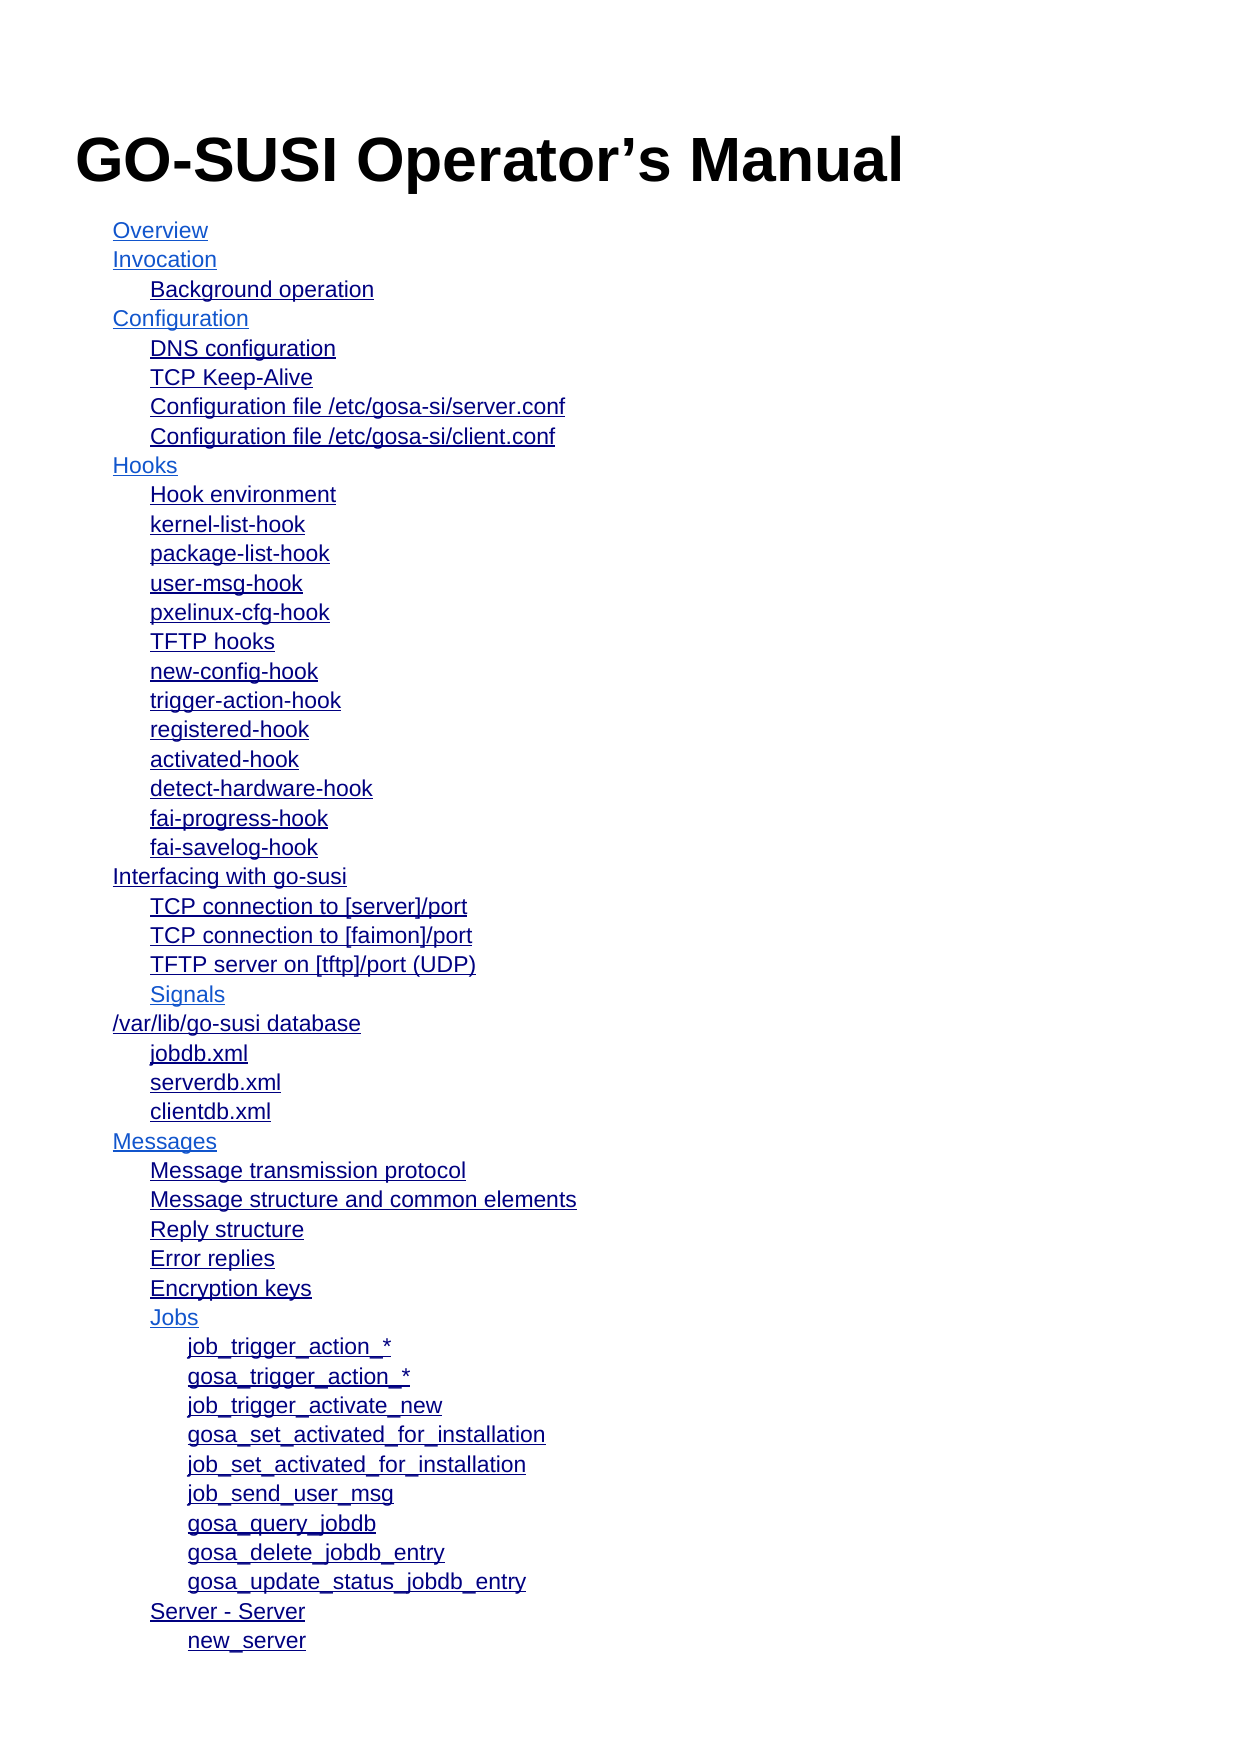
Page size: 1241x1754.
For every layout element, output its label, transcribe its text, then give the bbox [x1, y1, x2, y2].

text Background operation [150, 276, 1165, 302]
text Hook environment [150, 482, 1165, 508]
text job_trigger_activate_new [187, 1393, 1165, 1418]
text registered-hook [150, 717, 1165, 743]
text Invocation [112, 247, 1165, 273]
text new_server [187, 1628, 1165, 1653]
text Configuration file /etc/gosa-si/server.conf [150, 394, 1165, 419]
text Configuration [112, 306, 1165, 331]
text jobdb.xml [150, 1040, 1165, 1066]
text Message structure and common elements [150, 1187, 1165, 1213]
text Reply structure [150, 1216, 1165, 1242]
text Signals [150, 981, 1165, 1007]
text TCP connection to [server]/port [150, 893, 1165, 919]
text Error replies [150, 1246, 1165, 1271]
text package-list-hook [150, 541, 1165, 566]
text gosa_trigger_action_* [187, 1363, 1165, 1389]
text fai-progress-hook [150, 805, 1165, 831]
text pxelinux-cfg-hook [150, 599, 1165, 625]
text detect-hardware-hook [150, 776, 1165, 801]
text new-config-hook [150, 658, 1165, 684]
text serverdb.xml [150, 1069, 1165, 1095]
text gosa_query_jobdb [187, 1510, 1165, 1536]
text /var/lib/go-susi database [112, 1011, 1165, 1036]
text clientdb.xml [150, 1099, 1165, 1124]
text Configuration file /etc/gosa-si/client.conf [150, 423, 1165, 449]
text TCP connection to [faimon]/port [150, 923, 1165, 948]
text Messages [112, 1128, 1165, 1154]
text fai-savelog-hook [150, 834, 1165, 860]
text user-msg-hook [150, 570, 1165, 596]
text trigger-action-hook [150, 688, 1165, 713]
text TCP Keep-Alive [150, 364, 1165, 390]
text job_trigger_action_* [187, 1334, 1165, 1359]
text job_send_user_msg [187, 1481, 1165, 1506]
text Hooks [112, 453, 1165, 478]
text TFTP server on [tftp]/port (UDP) [150, 952, 1165, 978]
text job_set_activated_for_installation [187, 1451, 1165, 1477]
text TFTP hooks [150, 629, 1165, 654]
text activated-hook [150, 746, 1165, 772]
text Encryption keys [150, 1275, 1165, 1301]
title GO-SUSI Operator’s Manual [75, 125, 1165, 195]
text gosa_update_status_jobdb_entry [187, 1569, 1165, 1594]
text Server - Server [150, 1598, 1165, 1624]
text DNS configuration [150, 335, 1165, 361]
text Interfacing with go-susi [112, 864, 1165, 889]
text kernel-list-hook [150, 511, 1165, 537]
text Jobs [150, 1304, 1165, 1330]
text Overview [112, 218, 1165, 243]
text Message transmission protocol [150, 1158, 1165, 1183]
text gosa_delete_jobdb_entry [187, 1539, 1165, 1565]
text gosa_set_activated_for_installation [187, 1422, 1165, 1448]
